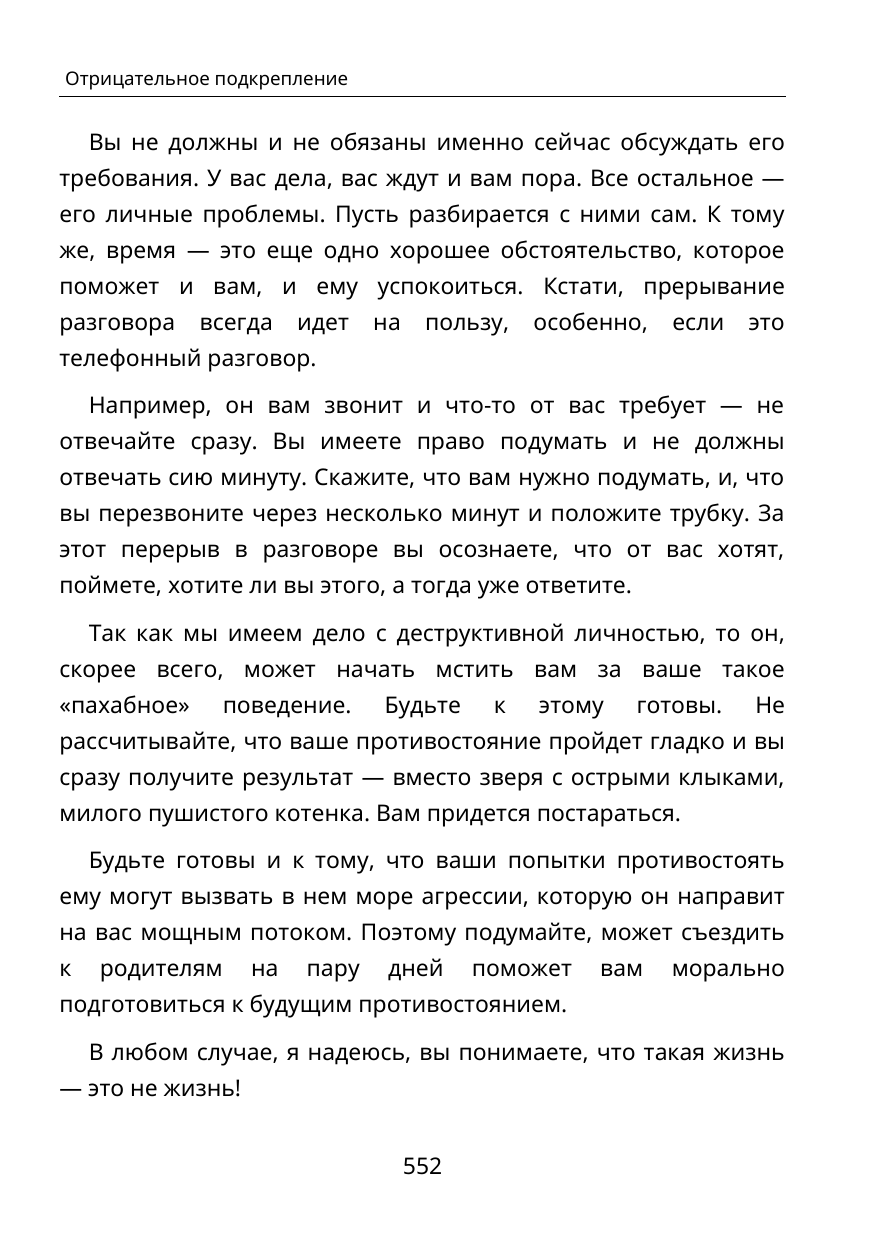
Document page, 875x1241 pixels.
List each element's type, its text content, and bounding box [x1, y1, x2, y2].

text В любом случае, я надеюсь, вы понимаете, что такая жизнь — это не жизнь! [59, 1036, 786, 1103]
text Будьте готовы и к тому, что ваши попытки противостоять ему могут вызвать в нем море агрессии, которую он направит на вас мощным потоком. Поэтому подумайте, может съездить к родителям на пару дней поможет вам морально подготовиться к будущим противостоянием. [59, 844, 786, 1019]
text Так как мы имеем дело с деструктивной личностью, то он, скорее всего, может начать мстить вам за ваше такое «пахабное» поведение. Будьте к этому готовы. Не рассчитывайте, что ваше противостояние пройдет гладко и вы сразу получите результат — вместо зверя с острыми клыками, милого пушистого котенка. Вам придется постараться. [59, 617, 786, 828]
text Например, он вам звонит и что-то от вас требует — не отвечайте сразу. Вы имеете право подумать и не должны отвечать сию минуту. Скажите, что вам нужно подумать, и, что вы перезвоните через несколько минут и положите трубку. За этот перерыв в разговоре вы осознаете, что от вас хотят, поймете, хотите ли вы этого, а тогда уже ответите. [59, 389, 786, 600]
text Вы не должны и не обязаны именно сейчас обсуждать его требования. У вас дела, вас ждут и вам пора. Все остальное — его личные проблемы. Пусть разбирается с ними сам. К тому же, время — это еще одно хорошее обстоятельство, которое поможет и вам, и ему успокоиться. Кстати, прерывание разговора всегда идет на пользу, особенно, если это телефонный разговор. [59, 126, 786, 373]
